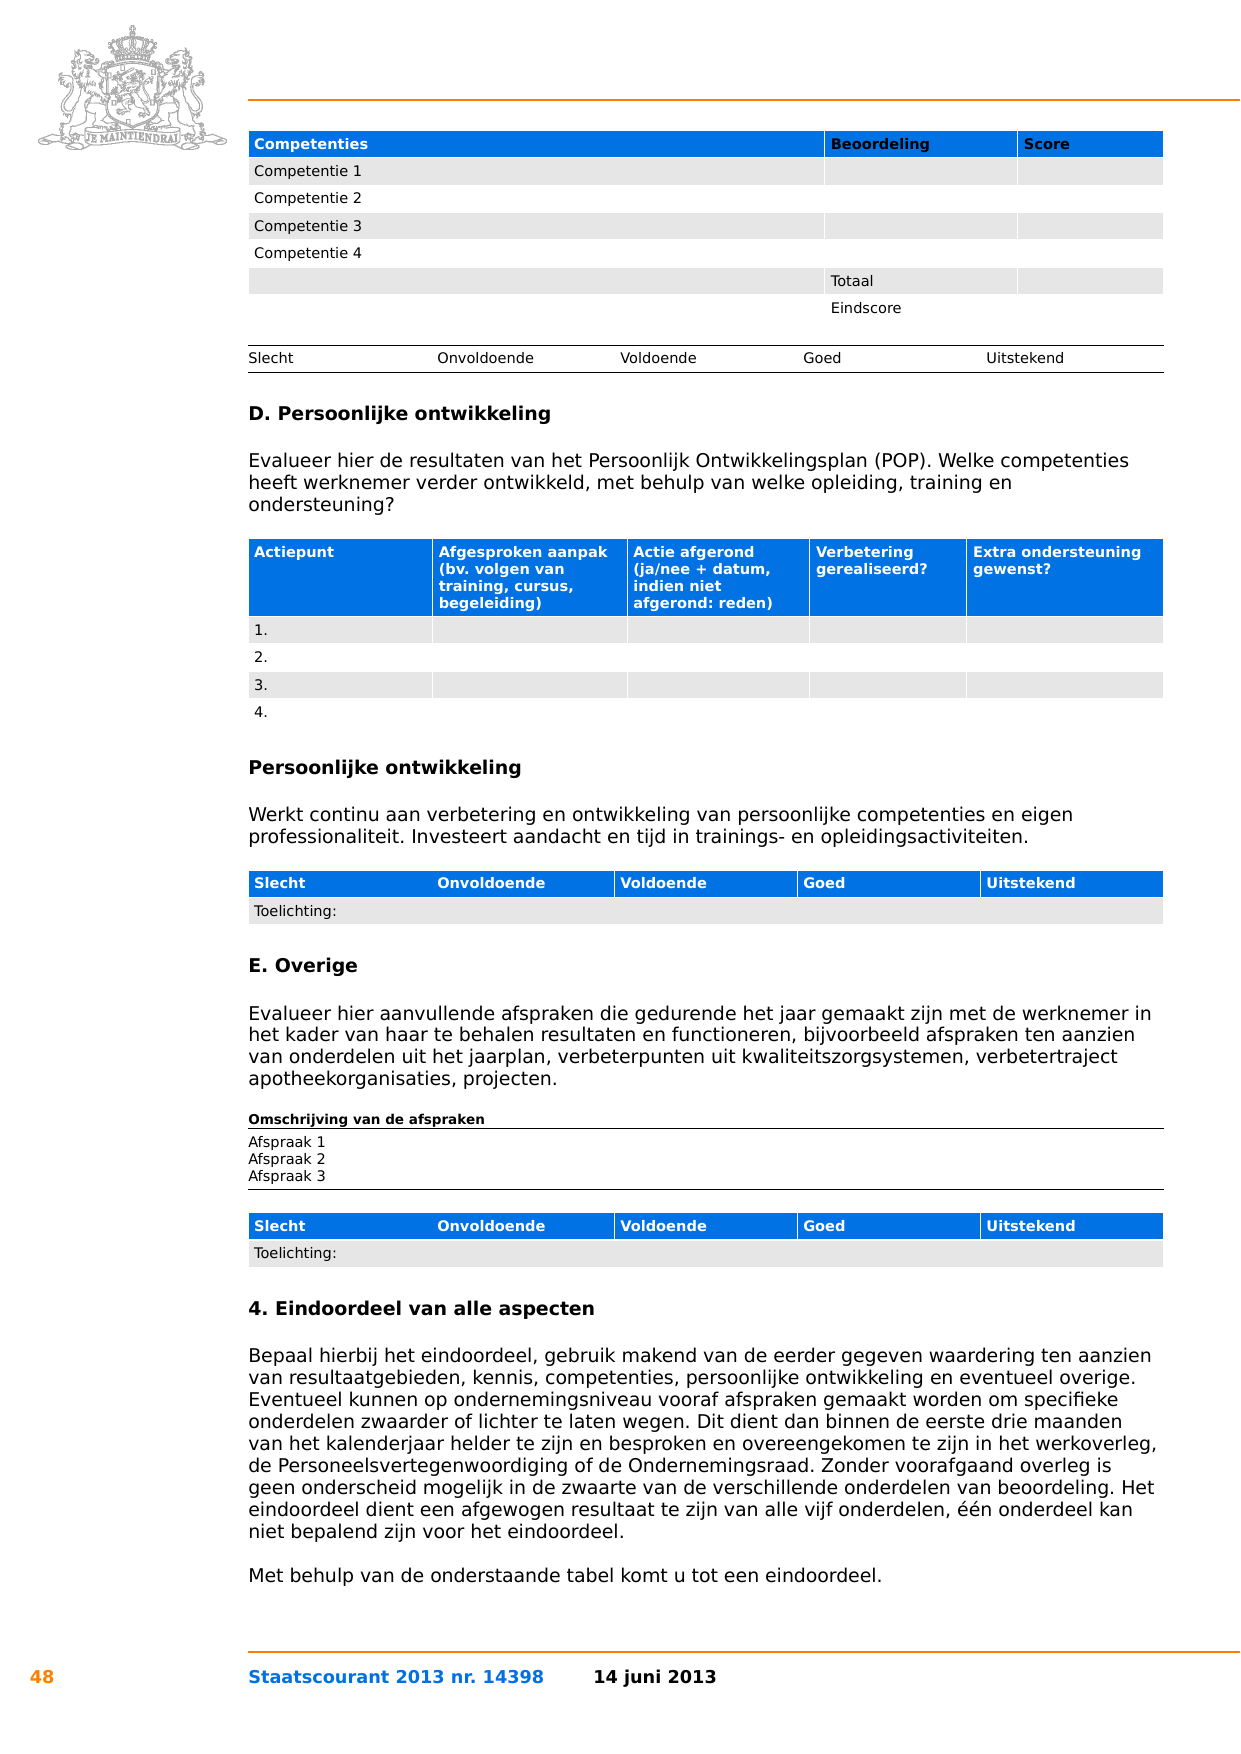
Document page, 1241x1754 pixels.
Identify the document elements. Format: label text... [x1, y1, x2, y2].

table_cell Toelichting: [249, 898, 1163, 924]
table_cell [433, 645, 627, 671]
table_cell [249, 268, 824, 294]
table_cell [628, 617, 809, 643]
table_cell [825, 241, 1017, 267]
text Evalueer hier de resultaten van het Persoonlijk Ontwikkelingsplan (POP). Welke competenties heeft werknemer verder ontwikkeld, met behulp van welke opleiding, training en ondersteuning? [248, 450, 1163, 516]
table_cell Competentie 2 [249, 186, 824, 212]
table_cell Competentie 3 [249, 213, 824, 239]
table_cell [967, 672, 1163, 698]
table_cell [628, 672, 809, 698]
text Werkt continu aan verbetering en ontwikkeling van persoonlijke competenties en eigen professionaliteit. Investeert aandacht en tijd in trainings- en opleidingsactiviteiten. [248, 804, 1163, 848]
text Met behulp van de onderstaande tabel komt u tot een eindoordeel. [248, 1565, 1163, 1587]
table_cell [370, 1151, 1163, 1168]
table_header Actie afgerond (ja/nee + datum, indien niet afgerond: reden) [628, 539, 809, 616]
table_cell 1. [249, 617, 432, 643]
table_cell [433, 699, 627, 726]
table_cell [1018, 213, 1163, 239]
table_header Uitstekend [980, 346, 1163, 372]
table_cell 4. [249, 699, 432, 726]
table_header Goed [798, 871, 980, 897]
table_header Afgesproken aanpak (bv. volgen van training, cursus, begeleiding) [433, 539, 627, 616]
table_cell [433, 617, 627, 643]
table_header Onvoldoende [431, 346, 614, 372]
table_cell Afspraak 1 [248, 1129, 370, 1151]
table_header Slecht [249, 871, 431, 897]
table_cell 3. [249, 672, 432, 698]
table_cell [810, 645, 966, 671]
table_cell Totaal [825, 268, 1017, 294]
text Bepaal hierbij het eindoordeel, gebruik makend van de eerder gegeven waardering ten aanzien van resultaatgebieden, kennis, competenties, persoonlijke ontwikkeling en eventueel overige. Eventueel kunnen op ondernemingsniveau vooraf afspraken gemaakt worden om specifieke onderdelen zwaarder of lichter te laten wegen. Dit dient dan binnen de eerste drie maanden van het kalenderjaar helder te zijn en besproken en overeengekomen te zijn in het werkoverleg, de Personeelsvertegenwoordiging of de Ondernemingsraad. Zonder voorafgaand overleg is geen onderscheid mogelijk in de zwaarte van de verschillende onderdelen van beoordeling. Het eindoordeel dient een afgewogen resultaat te zijn van alle vijf onderdelen, één onderdeel kan niet bepalend zijn voor het eindoordeel. [248, 1345, 1163, 1543]
table_header Slecht [249, 1213, 431, 1239]
table_cell [1018, 186, 1163, 212]
table_cell [628, 645, 809, 671]
table_header Onvoldoende [431, 1213, 614, 1239]
subtitle E. Overige [248, 955, 1163, 977]
picture [38, 25, 227, 150]
table_header Slecht [248, 346, 431, 372]
table_cell [249, 295, 824, 322]
table_cell [370, 1168, 1163, 1189]
table_cell [967, 645, 1163, 671]
table_cell [825, 186, 1017, 212]
table_header Competenties [249, 131, 824, 157]
table_header Score [1018, 131, 1163, 157]
table_header Uitstekend [981, 1213, 1163, 1239]
table_cell Eindscore [825, 295, 1017, 322]
table_cell Afspraak 2 [248, 1151, 370, 1168]
table_header Voldoende [614, 346, 797, 372]
table_header Omschrijving van de afspraken [248, 1112, 1163, 1128]
table_cell [433, 672, 627, 698]
table_cell [810, 672, 966, 698]
table_header Goed [798, 1213, 980, 1239]
table_header Beoordeling [825, 131, 1017, 157]
table_cell [1018, 241, 1163, 267]
table_cell 2. [249, 645, 432, 671]
table_cell [810, 699, 966, 726]
table_header Uitstekend [981, 871, 1163, 897]
table_cell Afspraak 3 [248, 1168, 370, 1189]
subtitle D. Persoonlijke ontwikkeling [248, 403, 1163, 425]
table_header Goed [797, 346, 980, 372]
table_cell [810, 617, 966, 643]
table_header Verbetering gerealiseerd? [810, 539, 966, 616]
table_cell [825, 158, 1017, 185]
table_cell [825, 213, 1017, 239]
table_cell [967, 617, 1163, 643]
subtitle 4. Eindoordeel van alle aspecten [248, 1298, 1163, 1320]
table_header Extra ondersteuning gewenst? [967, 539, 1163, 616]
table_cell [967, 699, 1163, 726]
table_header Onvoldoende [431, 871, 614, 897]
table_cell Toelichting: [249, 1241, 1163, 1267]
table_cell [1018, 295, 1163, 322]
table_cell [1018, 158, 1163, 185]
table_cell [628, 699, 809, 726]
table_header Voldoende [615, 871, 797, 897]
table_cell [1018, 268, 1163, 294]
table_cell [370, 1129, 1163, 1151]
table_cell Competentie 1 [249, 158, 824, 185]
table_header Actiepunt [249, 539, 432, 616]
table_cell Competentie 4 [249, 241, 824, 267]
table_header Voldoende [615, 1213, 797, 1239]
text Evalueer hier aanvullende afspraken die gedurende het jaar gemaakt zijn met de werknemer in het kader van haar te behalen resultaten en functioneren, bijvoorbeeld afspraken ten aanzien van onderdelen uit het jaarplan, verbeterpunten uit kwaliteitszorgsystemen, verbetertraject apotheekorganisaties, projecten. [248, 1002, 1163, 1090]
subtitle Persoonlijke ontwikkeling [248, 757, 1163, 779]
